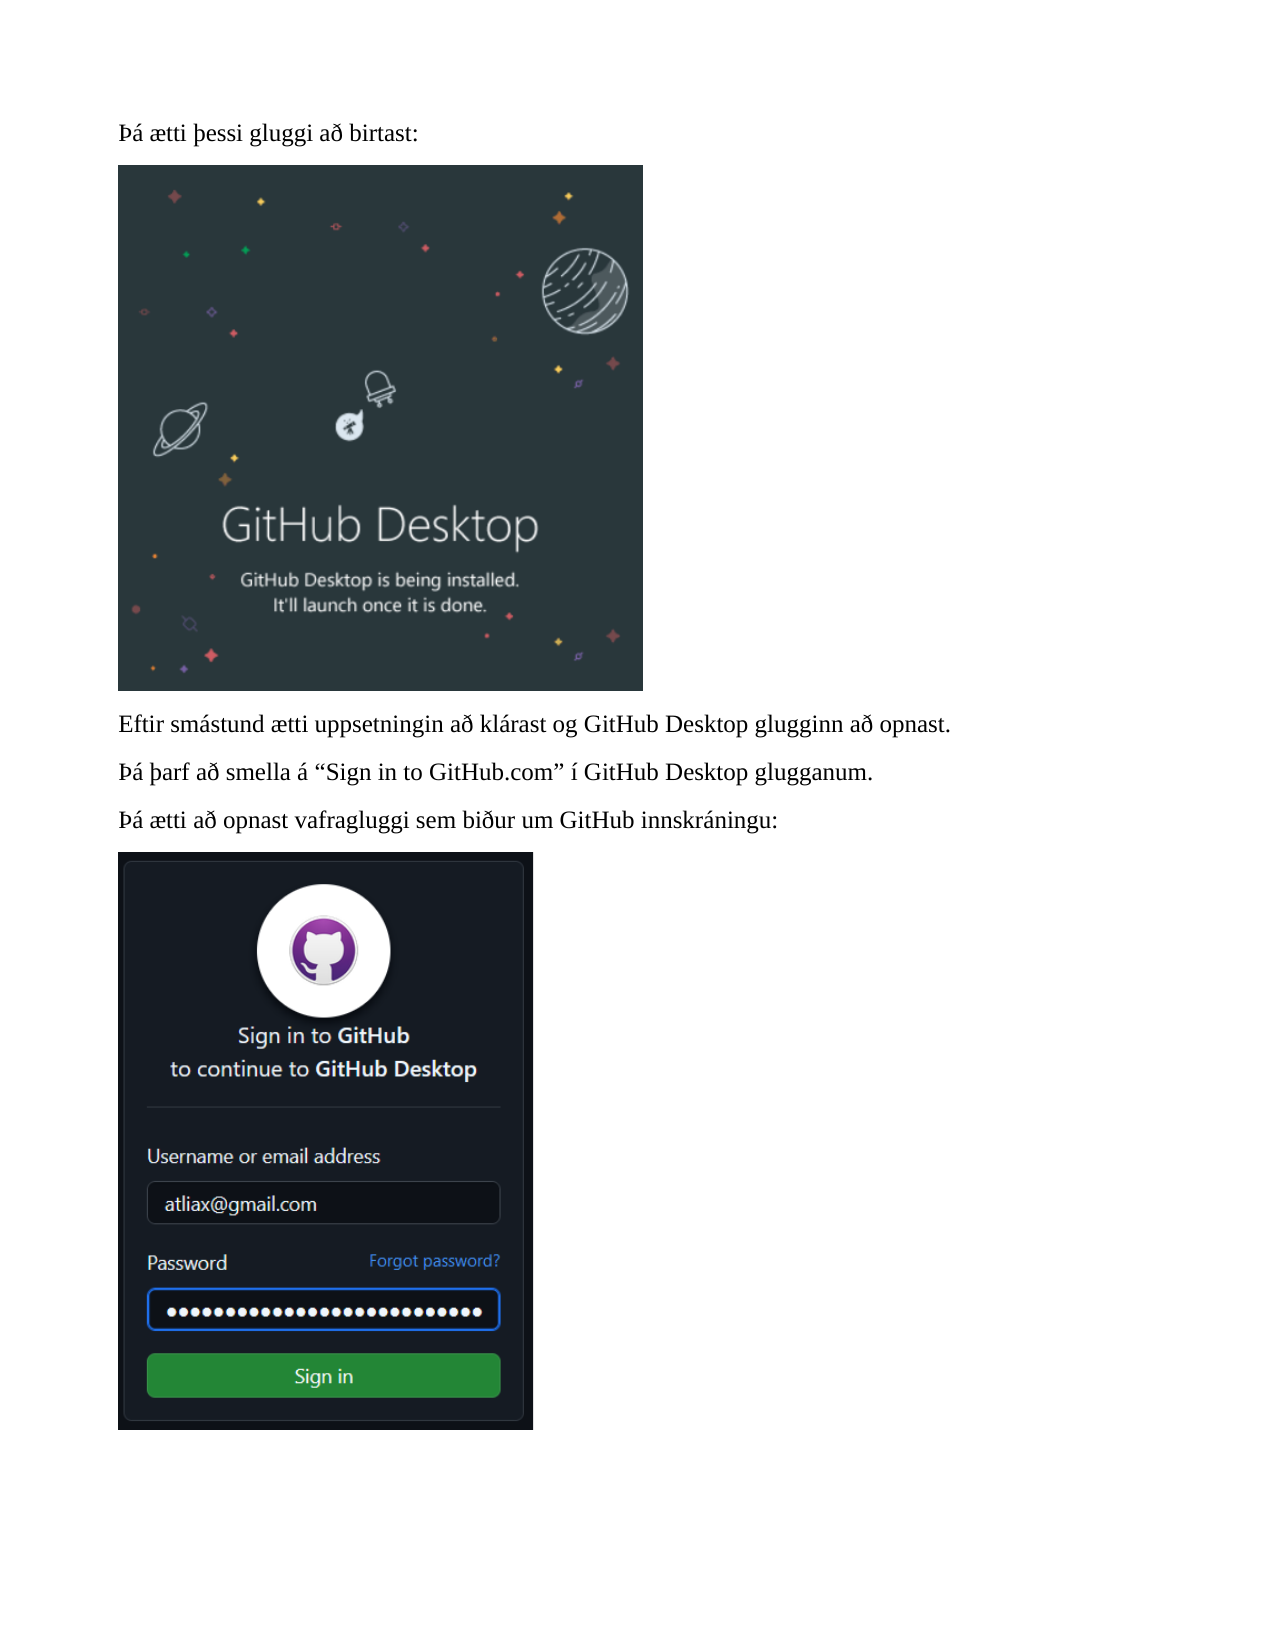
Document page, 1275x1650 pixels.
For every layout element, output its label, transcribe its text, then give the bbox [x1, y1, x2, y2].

picture [118, 852, 534, 1430]
picture [118, 165, 643, 691]
text Þá ætti að opnast vafragluggi sem biður um GitHub innskráningu: [118, 805, 1157, 833]
text Eftir smástund ætti uppsetningin að klárast og GitHub Desktop glugginn að opnast. [118, 709, 1157, 738]
text Þá þarf að smella á “Sign in to GitHub.com” í GitHub Desktop glugganum. [118, 757, 1157, 786]
text Þá ætti þessi gluggi að birtast: [118, 118, 1157, 147]
